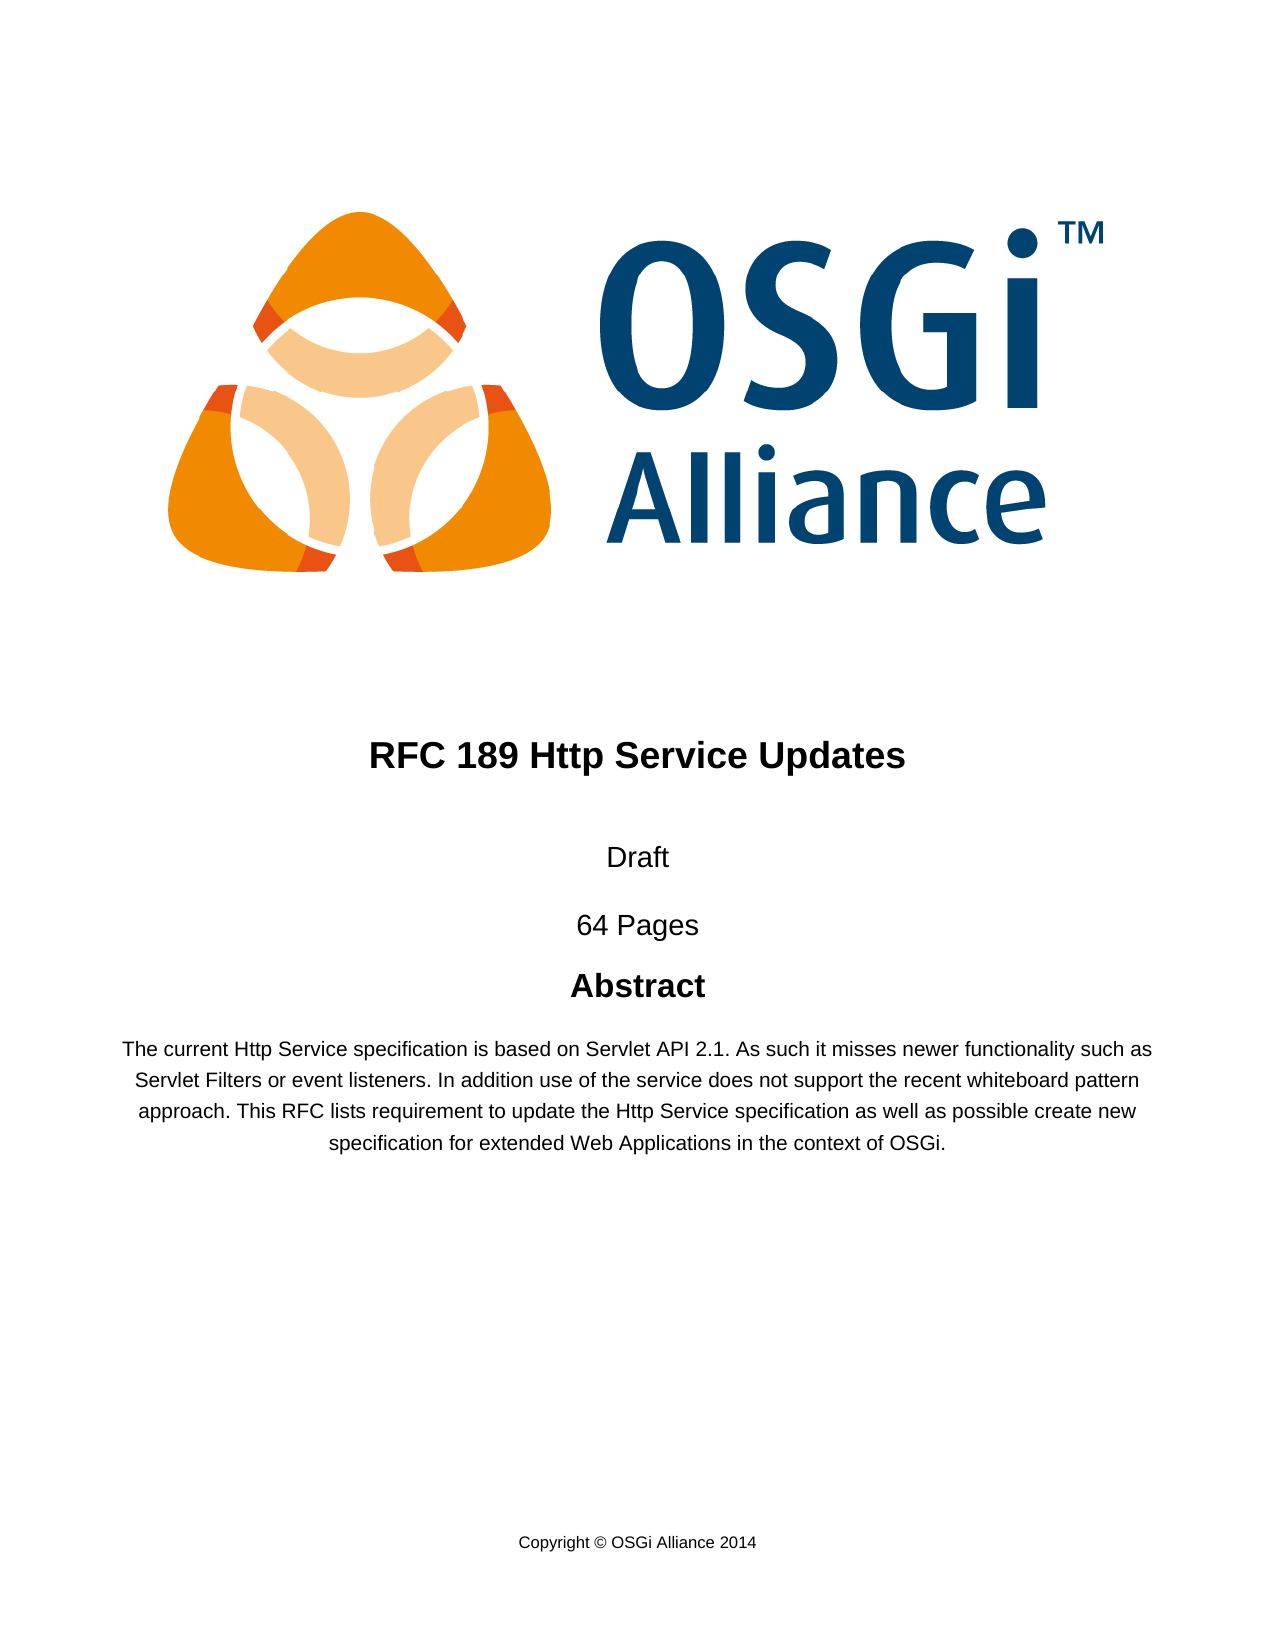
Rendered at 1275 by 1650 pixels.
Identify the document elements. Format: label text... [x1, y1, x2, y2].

title Draft 80 Pages [112, 841, 1162, 941]
text The current Http Service specification is based on Servlet API 2.1. As such it misses newer functionality such as Servlet Filters or event listeners. In addition use of the service does not support the recent whiteboard pattern approach. This RFC lists requirement to update the Http Service specification as well as possible create new specification for extended Web Applications in the context of OSGi. [112, 1029, 1162, 1154]
title RFC 189 Http Service Updates [112, 733, 1162, 776]
text Abstract [112, 966, 1162, 1004]
picture [112, 158, 1163, 626]
